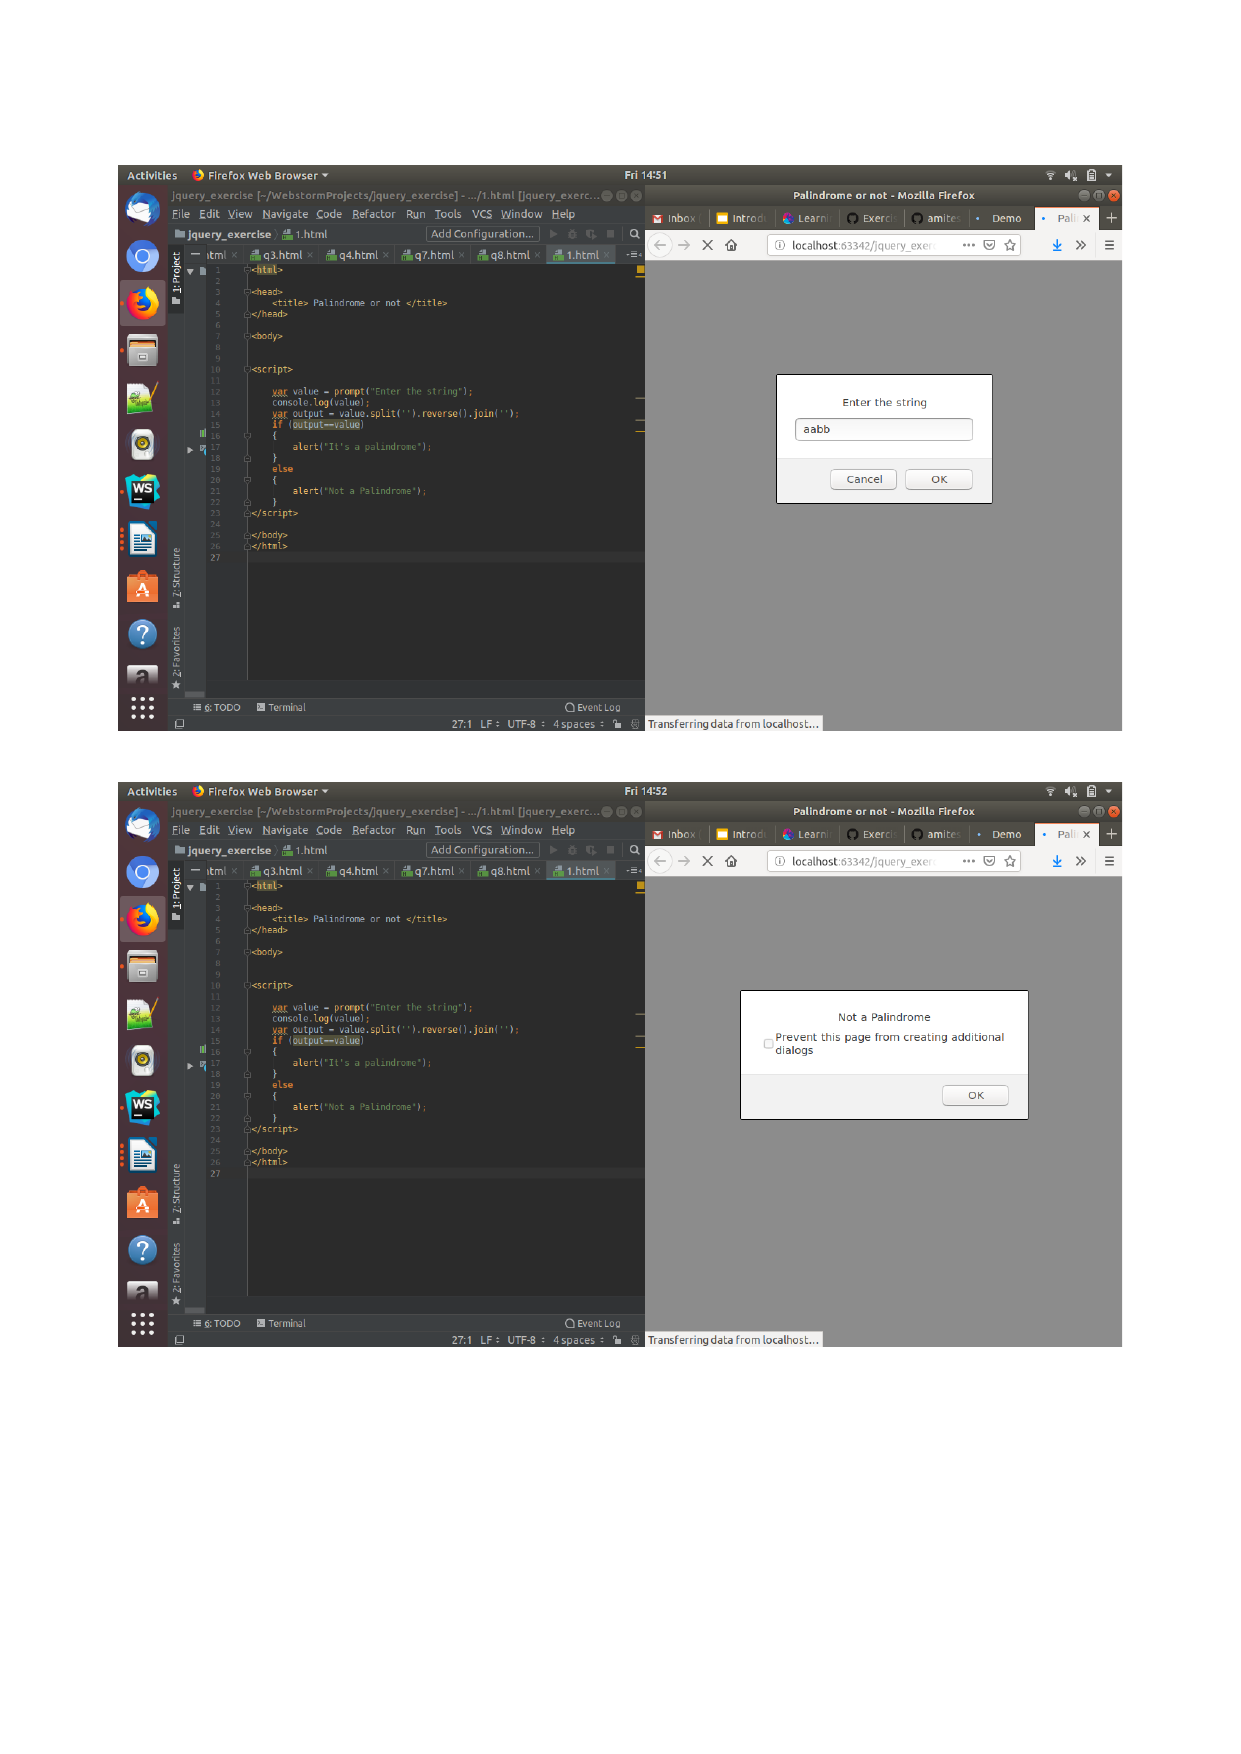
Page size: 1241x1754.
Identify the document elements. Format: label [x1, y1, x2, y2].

picture [118, 782, 1123, 1347]
picture [118, 165, 1123, 731]
